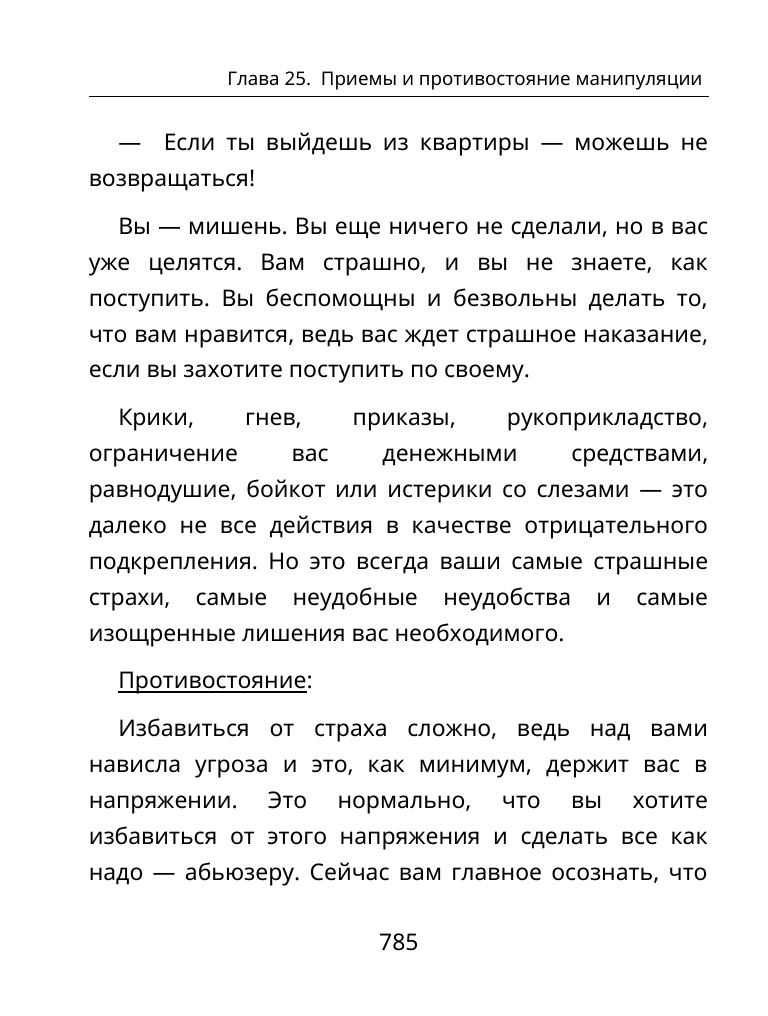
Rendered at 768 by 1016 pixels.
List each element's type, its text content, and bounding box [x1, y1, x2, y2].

list Если ты выйдешь из квартиры — можешь не возвращаться! [88, 126, 709, 193]
text Противостояние: [88, 664, 709, 696]
text Избавиться от страха сложно, ведь над вами нависла угроза и это, как минимум, держит вас в напряжении. Это нормально, что вы хотите избавиться от этого напряжения и сделать все как надо — абьюзеру. Сейчас вам главное осознать, что [88, 712, 709, 887]
text Вы — мишень. Вы еще ничего не сделали, но в вас уже целятся. Вам страшно, и вы не знаете, как поступить. Вы беспомощны и безвольны делать то, что вам нравится, ведь вас ждет страшное наказание, если вы захотите поступить по своему. [88, 210, 709, 385]
text Крики, гнев, приказы, рукоприкладство, ограничение вас денежными средствами, равнодушие, бойкот или истерики со слезами — это далеко не все действия в качестве отрицательного подкрепления. Но это всегда ваши самые страшные страхи, самые неудобные неудобства и самые изощренные лишения вас необходимого. [88, 401, 709, 648]
